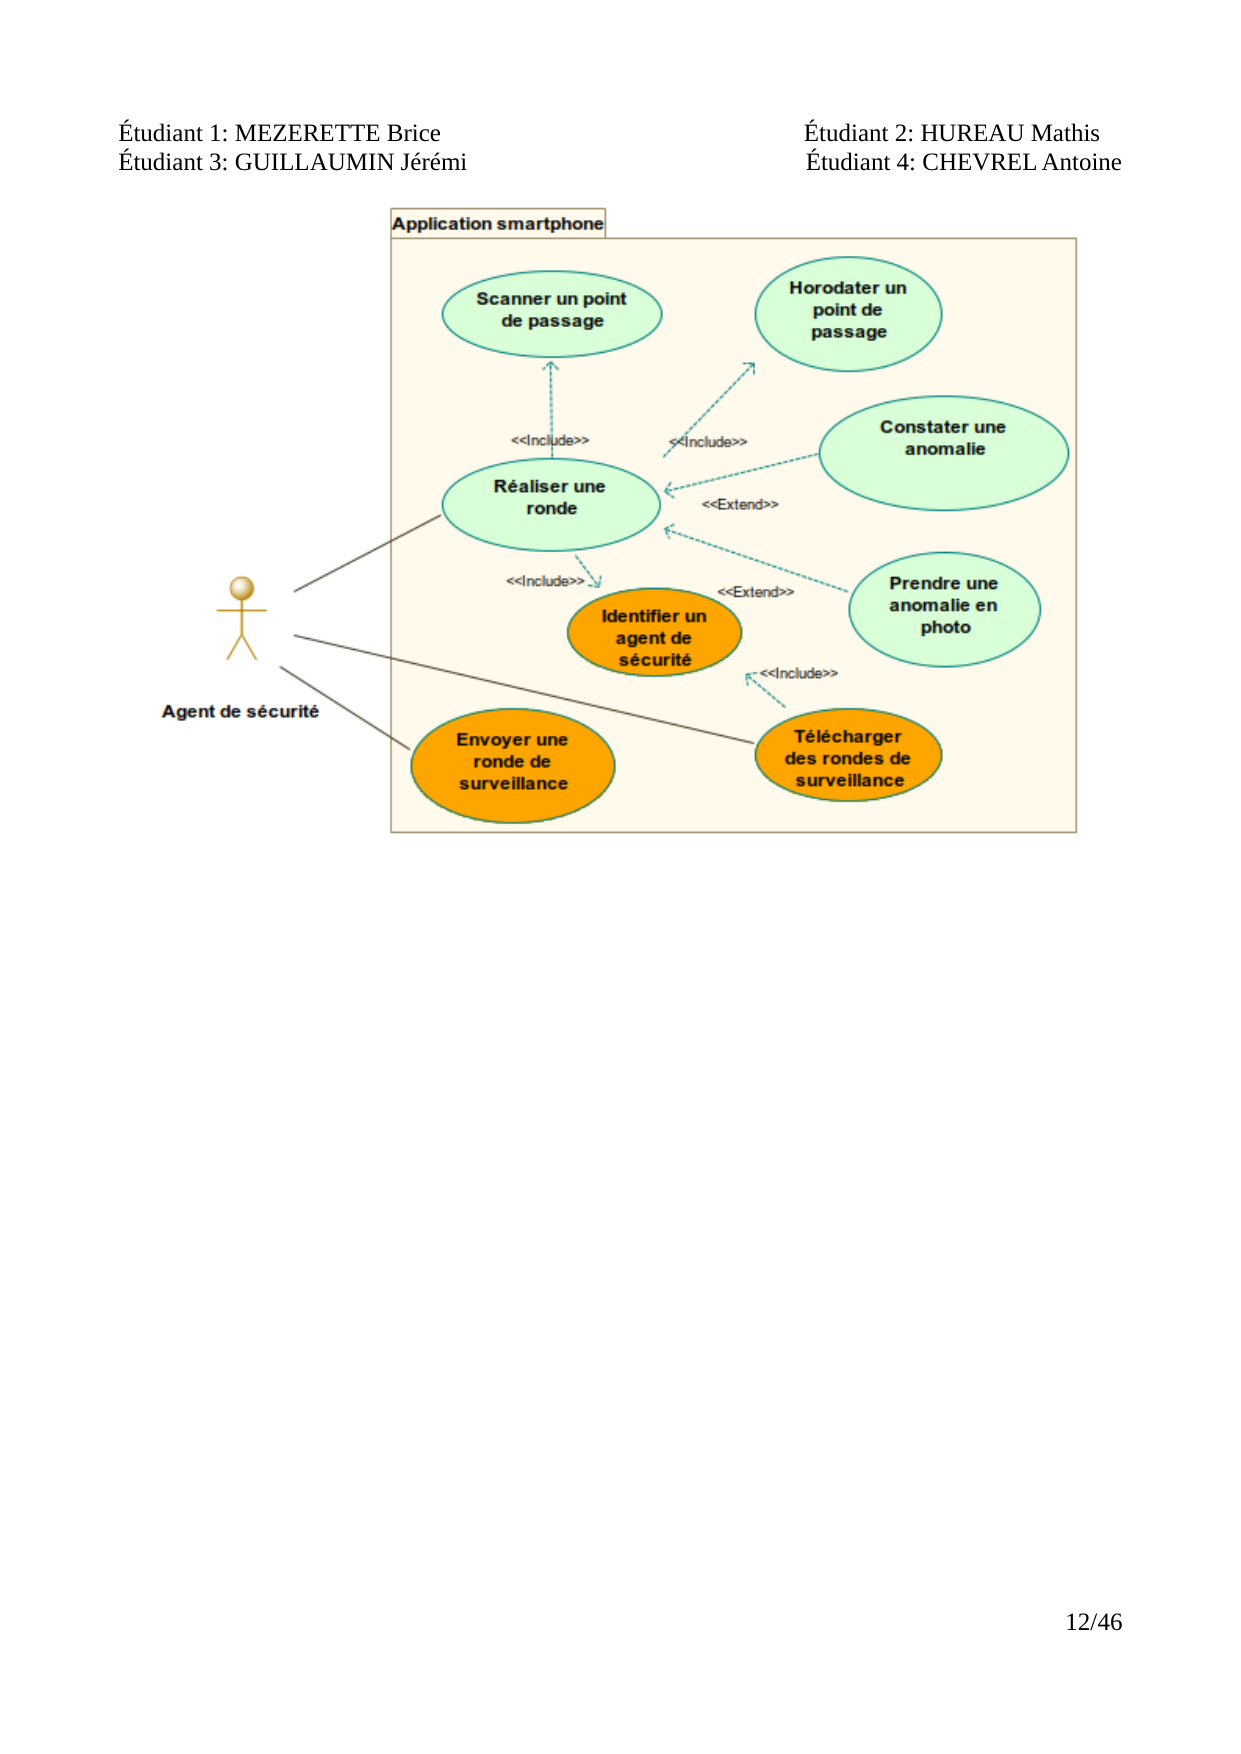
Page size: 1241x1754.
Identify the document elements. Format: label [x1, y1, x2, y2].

picture [159, 205, 1082, 835]
